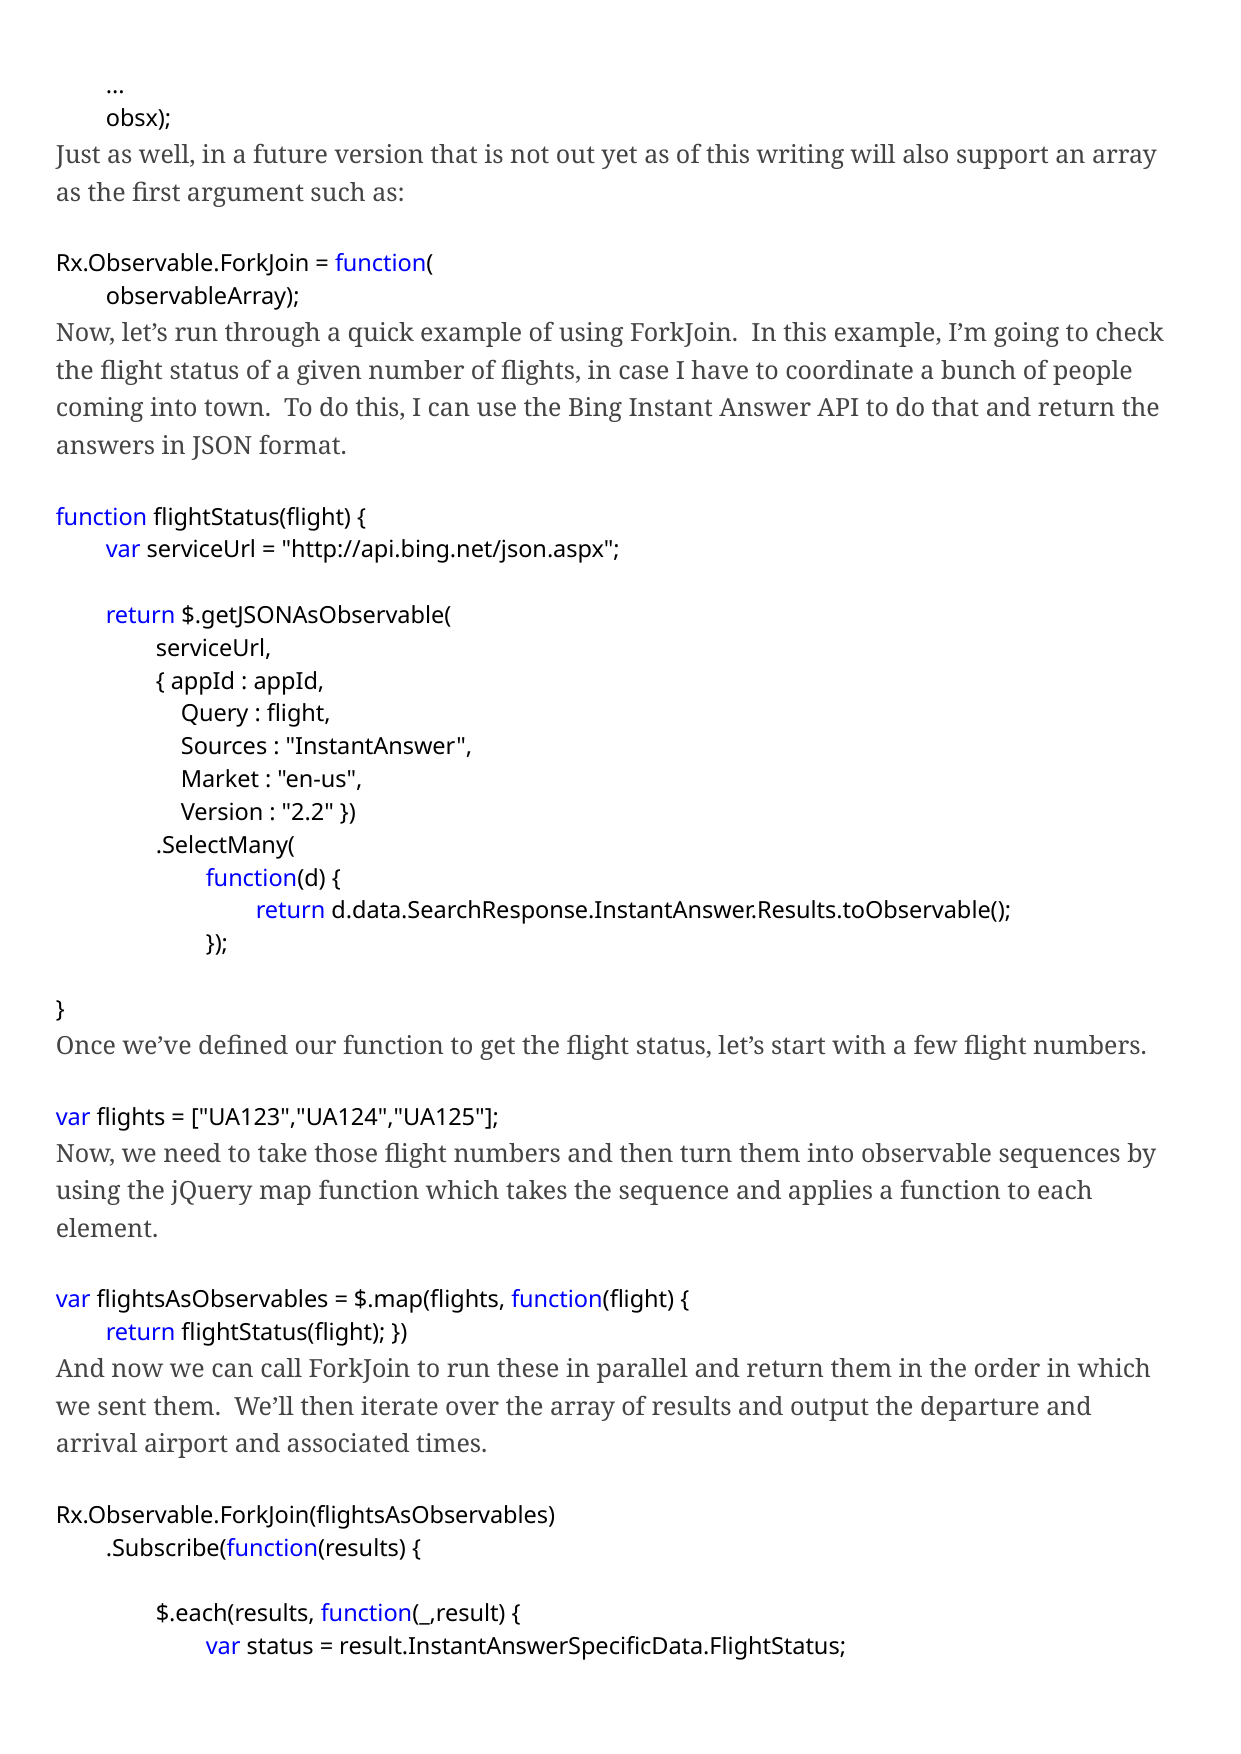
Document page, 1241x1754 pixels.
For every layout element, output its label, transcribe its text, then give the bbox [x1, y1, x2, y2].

text obsx); [56, 101, 1178, 133]
text return d.data.SearchResponse.InstantAnswer.Results.toObservable(); [56, 893, 1178, 926]
text observableArray); [56, 279, 1178, 312]
text }); [56, 926, 1178, 958]
text serviceUrl, [56, 630, 1178, 663]
text Now, let’s run through a quick example of using ForkJoin. In this example, I’m going to check the flight status of a given number of flights, in case I have to coordinate a bunch of people coming into town. To do this, I can use the Bing Instant Answer API to do that and return the answers in JSON format. [56, 312, 1178, 462]
text .Subscribe(function(results) { [56, 1530, 1178, 1563]
text function flightStatus(flight) { [56, 499, 1178, 532]
text function(d) { [56, 860, 1178, 893]
text ... [56, 68, 1178, 101]
text Rx.Observable.ForkJoin = function( [56, 246, 1178, 279]
text return flightStatus(flight); }) [56, 1315, 1178, 1347]
text Just as well, in a future version that is not out yet as of this writing will also support an array as the first argument such as: [56, 133, 1178, 208]
text Now, we need to take those flight numbers and then turn them into observable sequences by using the jQuery map function which takes the sequence and applies a function to each element. [56, 1132, 1178, 1244]
text { appId : appId, [56, 663, 1178, 696]
text return $.getJSONAsObservable( [56, 597, 1178, 630]
text Sources : "InstantAnswer", [56, 729, 1178, 762]
text var flightsAsObservables = $.map(flights, function(flight) { [56, 1282, 1178, 1315]
text Market : "en-us", [56, 762, 1178, 794]
text .SelectMany( [56, 827, 1178, 860]
text var serviceUrl = "http://api.bing.net/json.aspx"; [56, 532, 1178, 565]
text var flights = ["UA123","UA124","UA125"]; [56, 1099, 1178, 1132]
text var status = result.InstantAnswerSpecificData.FlightStatus; [56, 1629, 1178, 1662]
text Once we’ve defined our function to get the flight status, let’s start with a few flight numbers. [56, 1024, 1178, 1062]
text And now we can call ForkJoin to run these in parallel and return them in the order in which we sent them. We’ll then iterate over the array of results and output the departure and arrival airport and associated times. [56, 1347, 1178, 1460]
text Version : "2.2" }) [56, 794, 1178, 827]
text $.each(results, function(_,result) { [56, 1596, 1178, 1629]
text } [56, 991, 1178, 1024]
text Rx.Observable.ForkJoin(flightsAsObservables) [56, 1497, 1178, 1530]
text Query : flight, [56, 696, 1178, 729]
